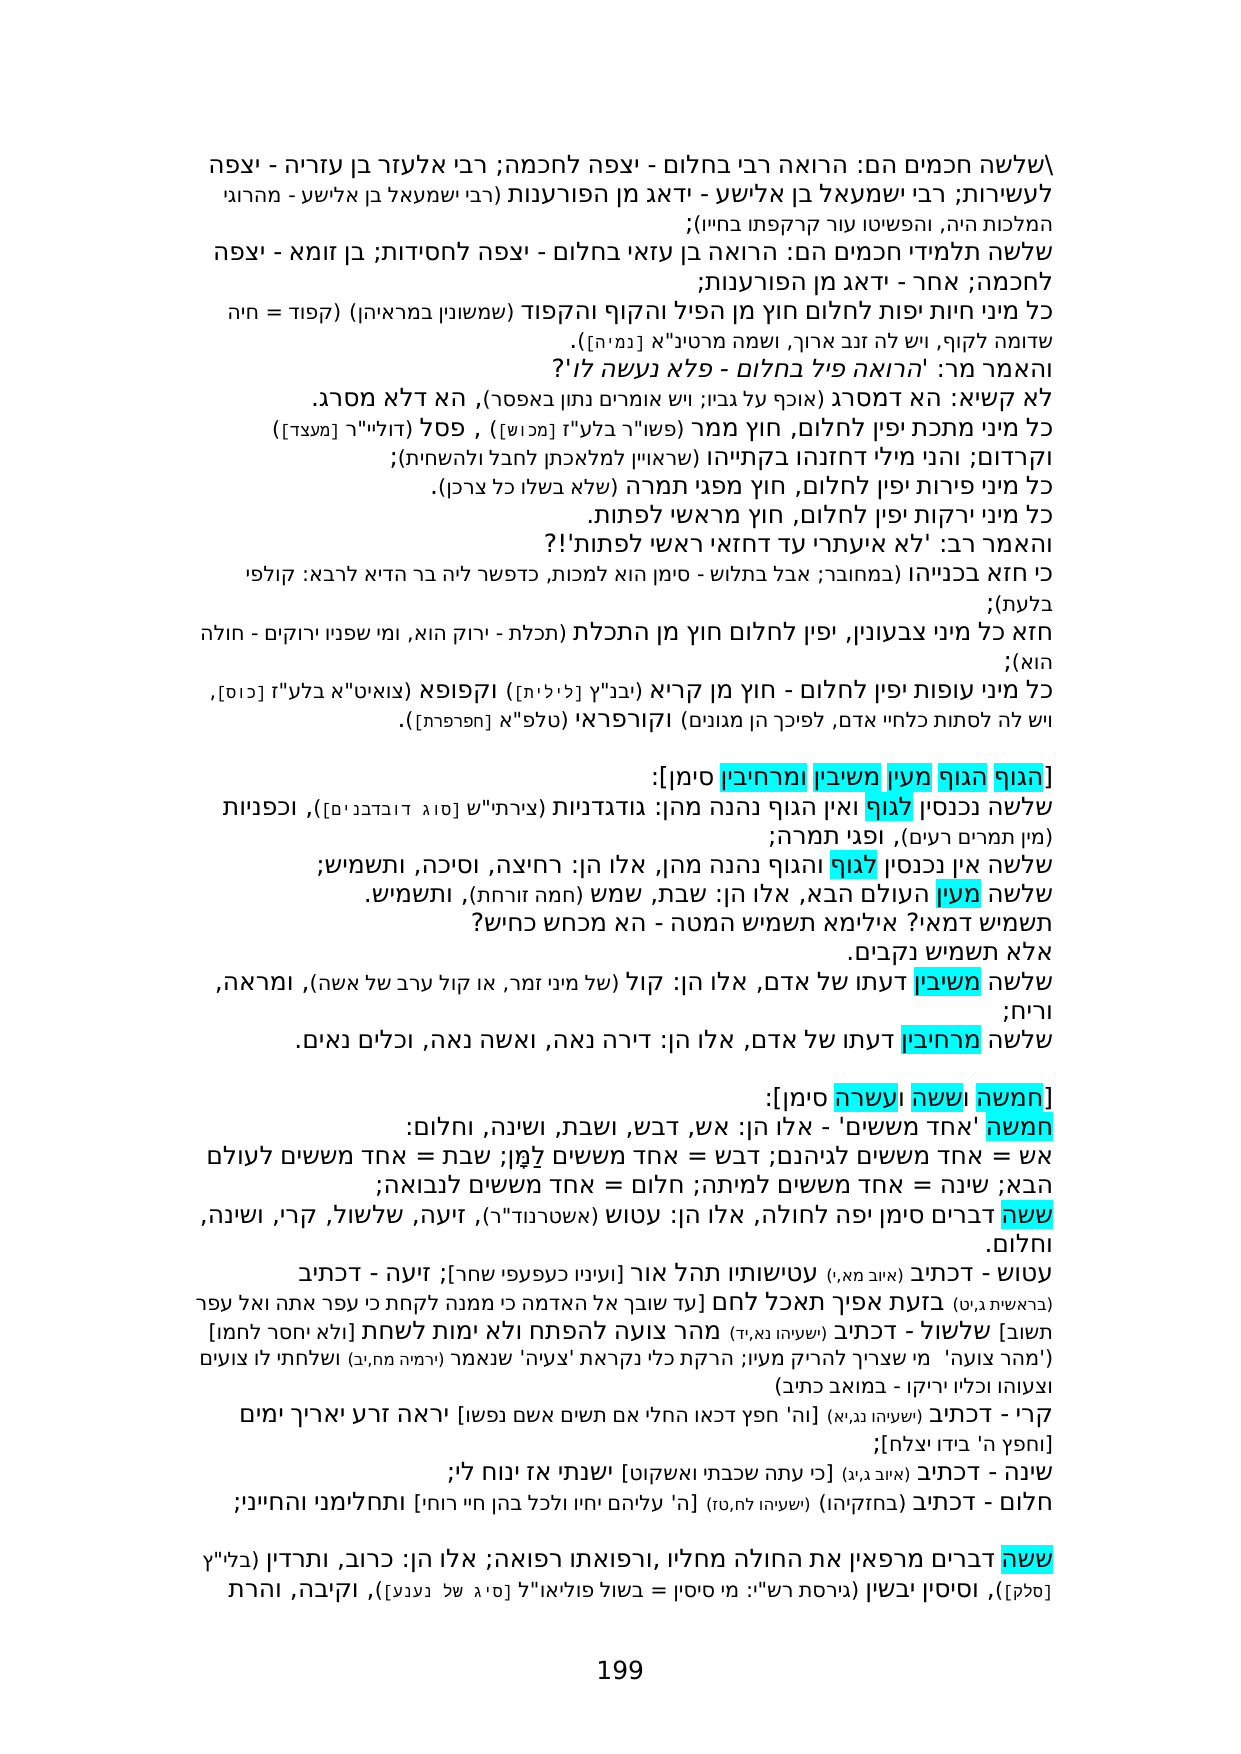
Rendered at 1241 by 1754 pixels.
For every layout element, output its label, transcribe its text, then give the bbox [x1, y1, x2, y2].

text [חמשה וששה ועשרה סימן]: [187, 1083, 1053, 1112]
text תשמיש דמאי? אילימא תשמיש המטה - הא מכחש כחיש? [187, 908, 1053, 938]
text כי חזא בכנייהו (במחובר; אבל בתלוש - סימן הוא למכות, כדפשר ליה בר הדיא לרבא: קולפי בלעת); [187, 559, 1053, 617]
text והאמר מר: 'הרואה פיל בחלום - פלא נעשה לו'? [187, 354, 1053, 383]
text לא קשיא: הא דמסרג (אוכף על גביו; ויש אומרים נתון באפסר), הא דלא מסרג. [187, 383, 1053, 413]
text כל מיני ירקות יפין לחלום, חוץ מראשי לפתות. [187, 500, 1053, 529]
text חלום - דכתיב (בחזקיהו) (ישעיהו לח,טז) [ה' עליהם יחיו ולכל בהן חיי רוחי] ותחלימני והחייני; [187, 1487, 1053, 1516]
text כל מיני פירות יפין לחלום, חוץ מפגי תמרה (שלא בשלו כל צרכן). [187, 471, 1053, 500]
text שלשה מרחיבין דעתו של אדם, אלו הן: דירה נאה, ואשה נאה, וכלים נאים. [187, 1025, 1053, 1054]
text שינה - דכתיב (איוב ג,יג) [כי עתה שכבתי ואשקוט] ישנתי אז ינוח לי; [187, 1458, 1053, 1487]
text (בראשית ג,יט) בזעת אפיך תאכל לחם [עד שובך אל האדמה כי ממנה לקחת כי עפר אתה ואל עפר תשוב] שלשול - דכתיב (ישעיהו נא,יד) מהר צועה להפתח ולא ימות לשחת [ולא יחסר לחמו] ('מהר צועה' מי שצריך להריק מעיו; הרקת כלי נקראת 'צעיה' שנאמר (ירמיה מח,יב) ושלחתי לו צועים וצעוהו וכליו יריקו - במואב כתיב) [187, 1287, 1053, 1399]
text כל מיני חיות יפות לחלום חוץ מן הפיל והקוף והקפוד (שמשונין במראיהן) (קפוד = חיה שדומה לקוף, ויש לה זנב ארוך, ושמה מרטינ"א [נמיה]). [187, 296, 1053, 354]
text כל מיני עופות יפין לחלום - חוץ מן קריא (יבנ"ץ [לילית]) וקפופא (צואיט"א בלע"ז [כוס], ויש לה לסתות כלחיי אדם, לפיכך הן מגונים) וקורפראי (טלפ"א [חפרפרת]). [187, 675, 1053, 734]
text שלשה משיבין דעתו של אדם, אלו הן: קול (של מיני זמר, או קול ערב של אשה), ומראה, וריח; [187, 967, 1053, 1025]
text חמשה 'אחד מששים' - אלו הן: אש, דבש, ושבת, ושינה, וחלום: [187, 1112, 1053, 1141]
text עטוש - דכתיב (איוב מא,י) עטישותיו תהל אור [ועיניו כעפעפי שחר]; זיעה - דכתיב [187, 1258, 1053, 1287]
text שלשה מעין העולם הבא, אלו הן: שבת, שמש (חמה זורחת), ותשמיש. [187, 879, 1053, 908]
text והאמר רב: 'לא איעתרי עד דחזאי ראשי לפתות'!? [187, 529, 1053, 559]
text ששה דברים סימן יפה לחולה, אלו הן: עטוש (אשטרנוד"ר), זיעה, שלשול, קרי, ושינה, וחלום. [187, 1200, 1053, 1258]
text [הגוף הגוף מעין משיבין ומרחיבין סימן]: [187, 762, 1053, 792]
text \שלשה חכמים הם: הרואה רבי בחלום - יצפה לחכמה; רבי אלעזר בן עזריה - יצפה לעשירות; רבי ישמעאל בן אלישע - ידאג מן הפורענות (רבי ישמעאל בן אלישע - מהרוגי המלכות היה, והפשיטו עור קרקפתו בחייו); [187, 150, 1053, 238]
text כל מיני מתכת יפין לחלום, חוץ ממר (פשו"ר בלע"ז [מכוש]) , פסל (דוליי"ר [מעצד]) וקרדום; והני מילי דחזנהו בקתייהו (שראויין למלאכתן לחבל ולהשחית); [187, 413, 1053, 471]
text אלא תשמיש נקבים. [187, 938, 1053, 967]
text שלשה נכנסין לגוף ואין הגוף נהנה מהן: גודגדניות (צירתי"ש [סוג דובדבנים]), וכפניות (מין תמרים רעים), ופגי תמרה; [187, 792, 1053, 850]
text חזא כל מיני צבעונין, יפין לחלום חוץ מן התכלת (תכלת - ירוק הוא, ומי שפניו ירוקים - חולה הוא); [187, 617, 1053, 675]
text שלשה תלמידי חכמים הם: הרואה בן עזאי בחלום - יצפה לחסידות; בן זומא - יצפה לחכמה; אחר - ידאג מן הפורענות; [187, 238, 1053, 296]
text שלשה אין נכנסין לגוף והגוף נהנה מהן, אלו הן: רחיצה, וסיכה, ותשמיש; [187, 850, 1053, 879]
text ששה דברים מרפאין את החולה מחליו ,ורפואתו רפואה; אלו הן: כרוב, ותרדין (בלי"ץ [סלק]), וסיסין יבשין (גירסת רש"י: מי סיסין = בשול פוליאו"ל [סיג של נענע]), וקיבה, והרת [187, 1545, 1053, 1603]
text אש = אחד מששים לגיהנם; דבש = אחד מששים לַמָּן; שבת = אחד מששים לעולם הבא; שינה = אחד מששים למיתה; חלום = אחד מששים לנבואה; [187, 1141, 1053, 1200]
text קרי - דכתיב (ישעיהו נג,יא) [וה' חפץ דכאו החלי אם תשים אשם נפשו] יראה זרע יאריך ימים [וחפץ ה' בידו יצלח]; [187, 1399, 1053, 1458]
